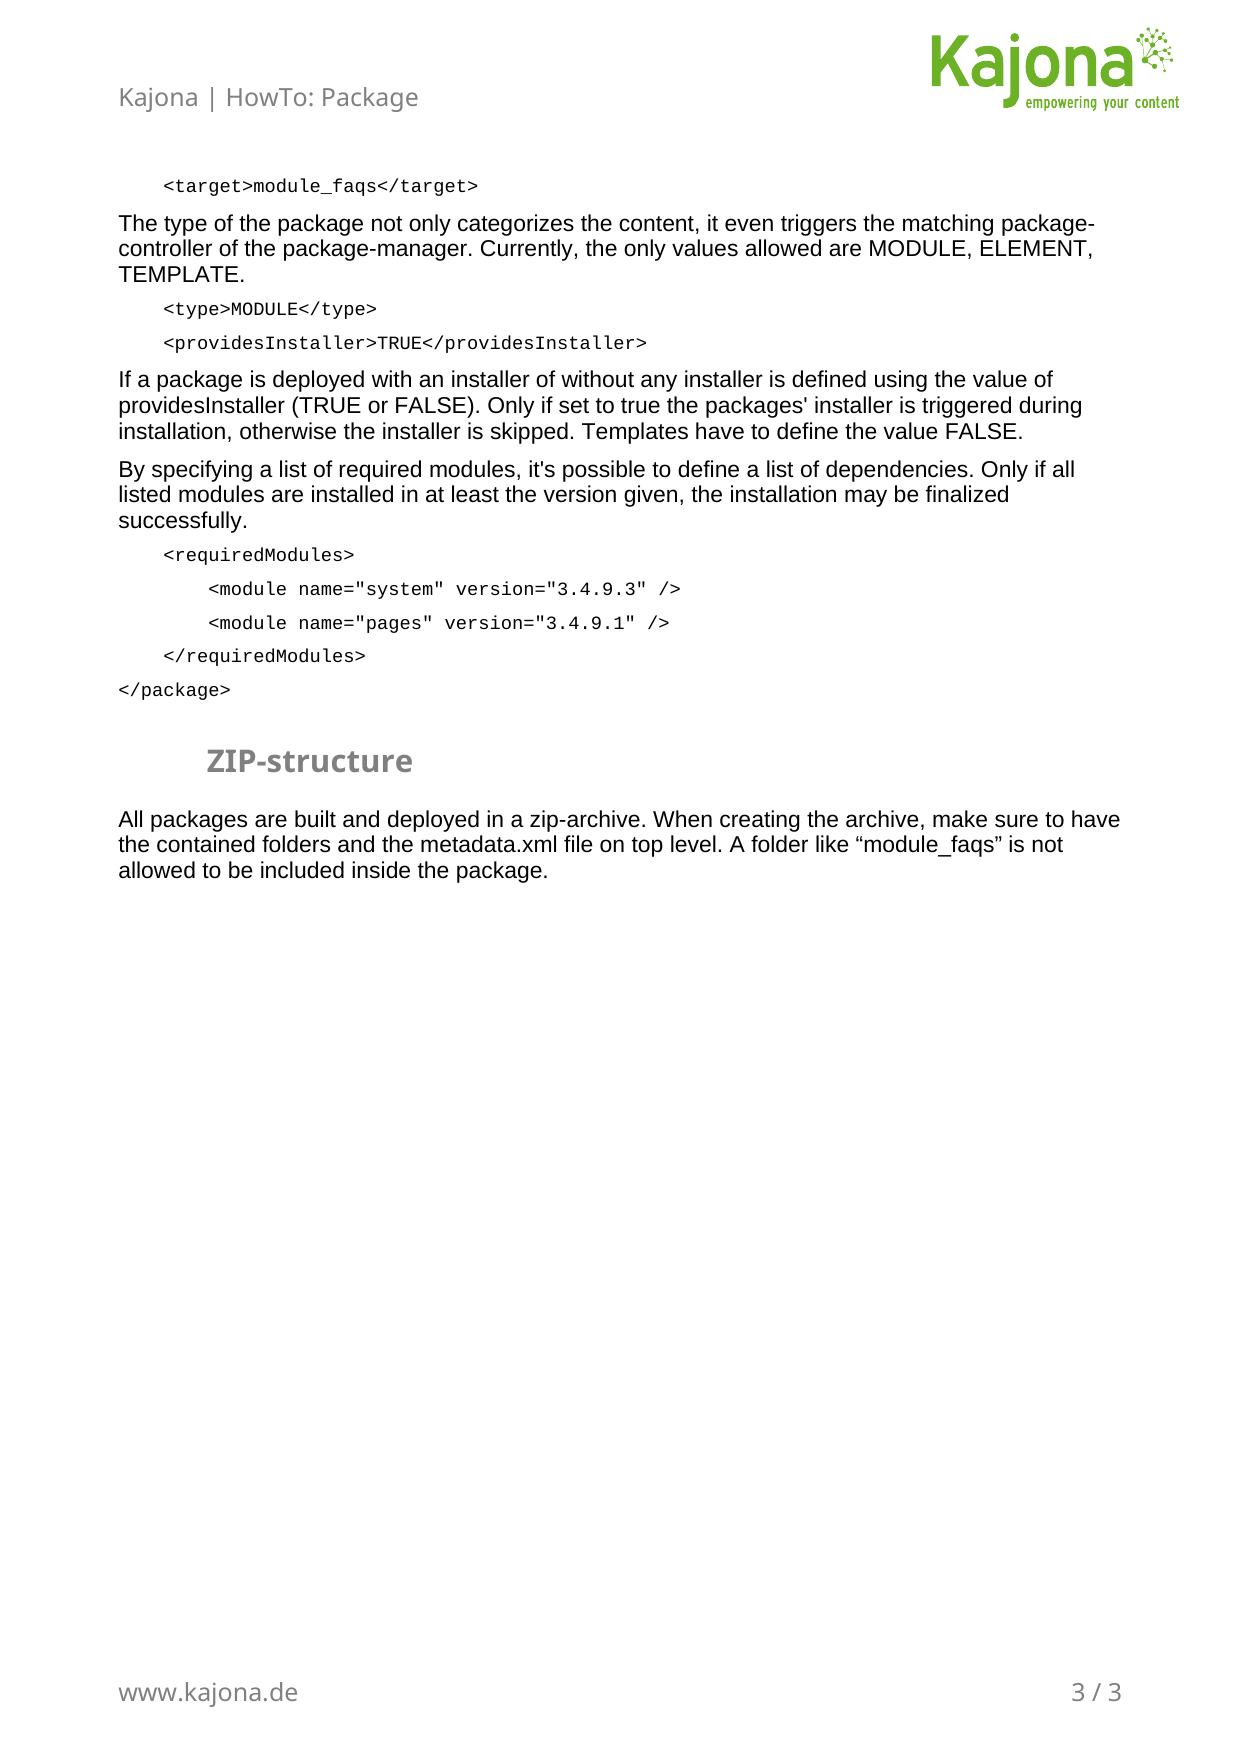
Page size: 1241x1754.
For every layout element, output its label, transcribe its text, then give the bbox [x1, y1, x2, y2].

text </requiredModules> [118, 647, 1122, 668]
text <module name="system" version="3.4.9.3" /> [118, 580, 1122, 601]
text If a package is deployed with an installer of without any installer is defined using the value of providesInstaller (TRUE or FALSE). Only if set to true the packages' installer is triggered during installation, otherwise the installer is skipped. Templates have to define the value FALSE. [118, 367, 1122, 444]
text <type>MODULE</type> [118, 300, 1122, 321]
text <providesInstaller>TRUE</providesInstaller> [118, 333, 1122, 355]
text <requiredModules> [118, 546, 1122, 567]
text By specifying a list of required modules, it's possible to define a list of dependencies. Only if all listed modules are installed in at least the version given, the installation may be finalized successfully. [118, 457, 1122, 533]
text The type of the package not only categorizes the content, it even triggers the matching package-controller of the package-manager. Currently, the only values allowed are MODULE, ELEMENT, TEMPLATE. [118, 210, 1122, 287]
subtitle ZIP-structure [118, 739, 1122, 782]
text All packages are built and deployed in a zip-archive. When creating the archive, make sure to have the contained folders and the metadata.xml file on top level. A folder like “module_faqs” is not allowed to be included inside the package. [118, 806, 1122, 883]
text </package> [118, 681, 1122, 702]
text <module name="pages" version="3.4.9.1" /> [118, 613, 1122, 635]
text <target>module_faqs</target> [118, 177, 1122, 198]
